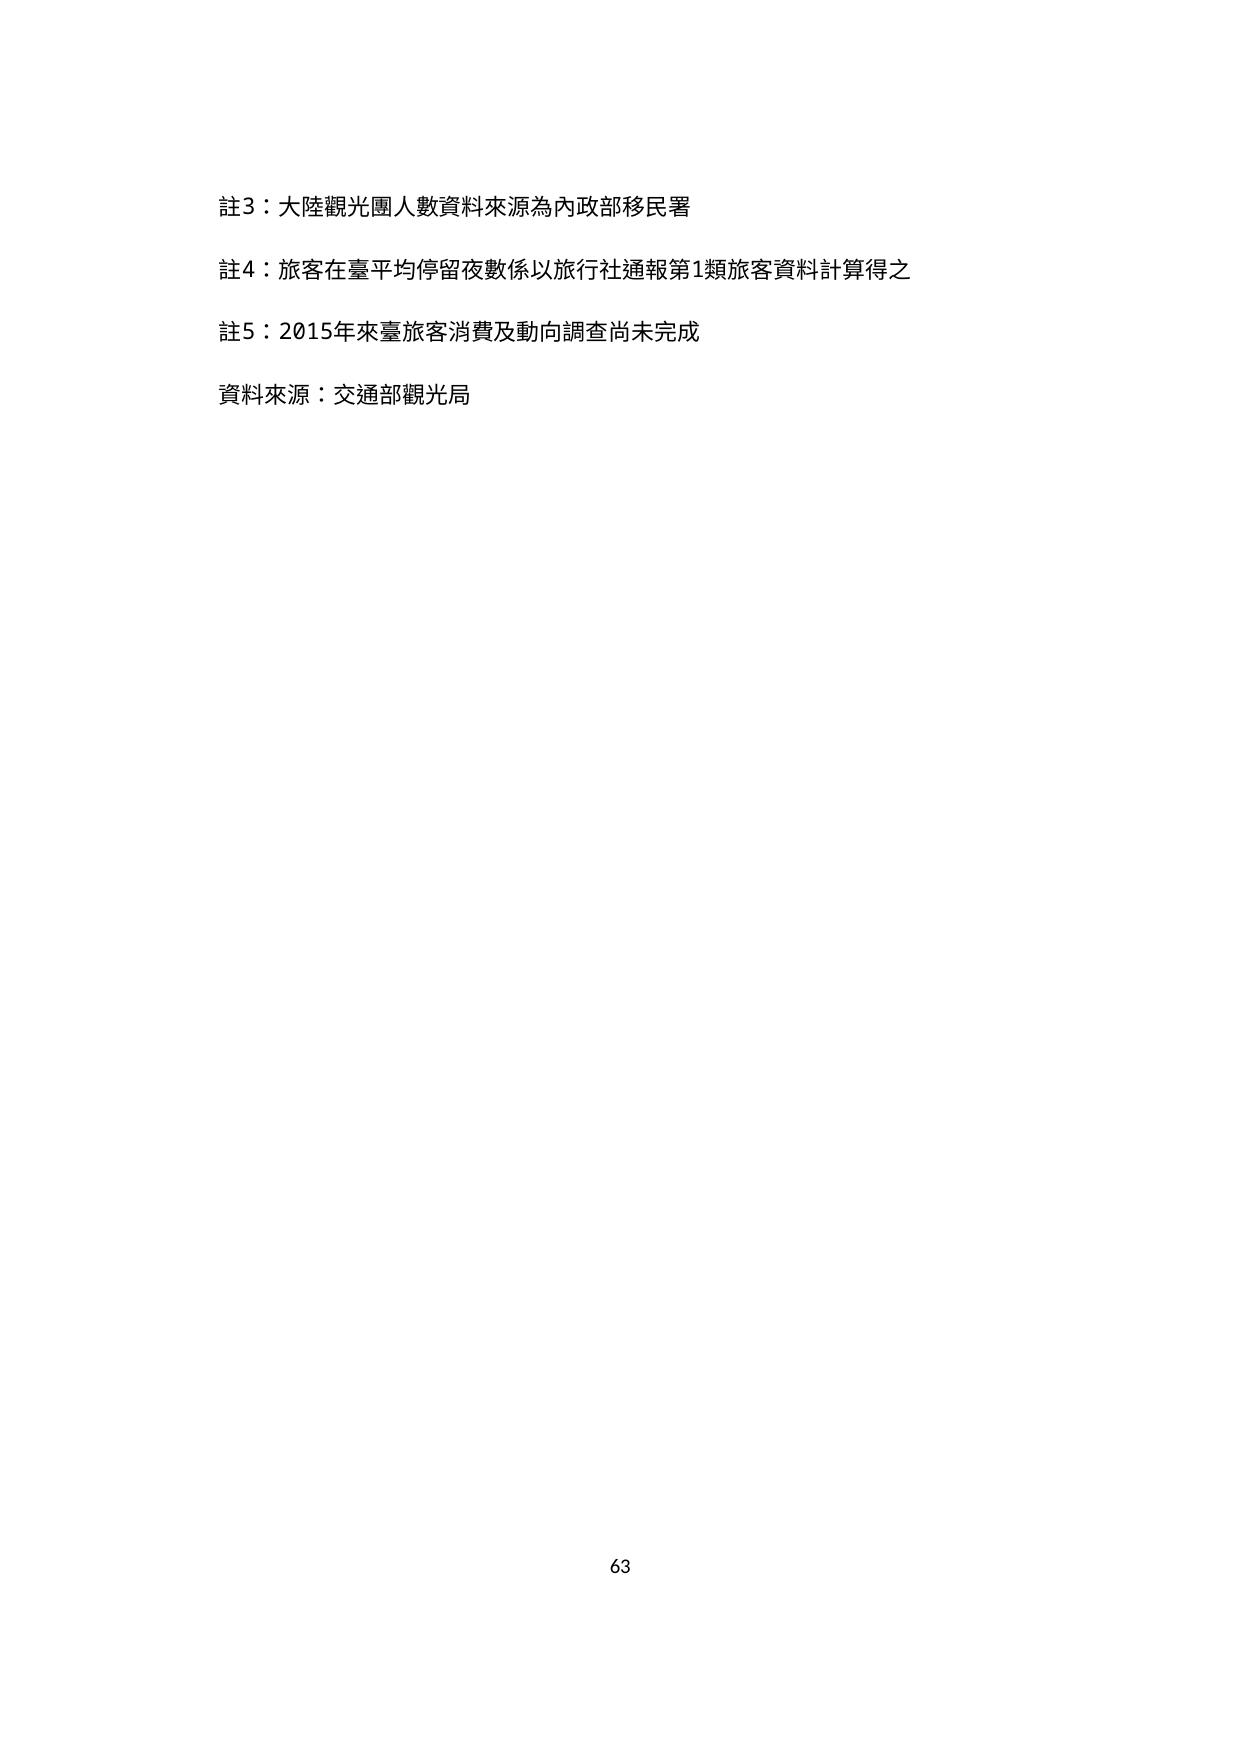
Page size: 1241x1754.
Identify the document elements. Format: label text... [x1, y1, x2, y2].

text 註3：大陸觀光團人數資料來源為內政部移民署 [219, 164, 1053, 227]
text 資料來源：交通部觀光局 [219, 352, 1053, 414]
text 註5：2015年來臺旅客消費及動向調查尚未完成 [219, 289, 1053, 352]
text 註4：旅客在臺平均停留夜數係以旅行社通報第1類旅客資料計算得之 [219, 227, 1053, 289]
